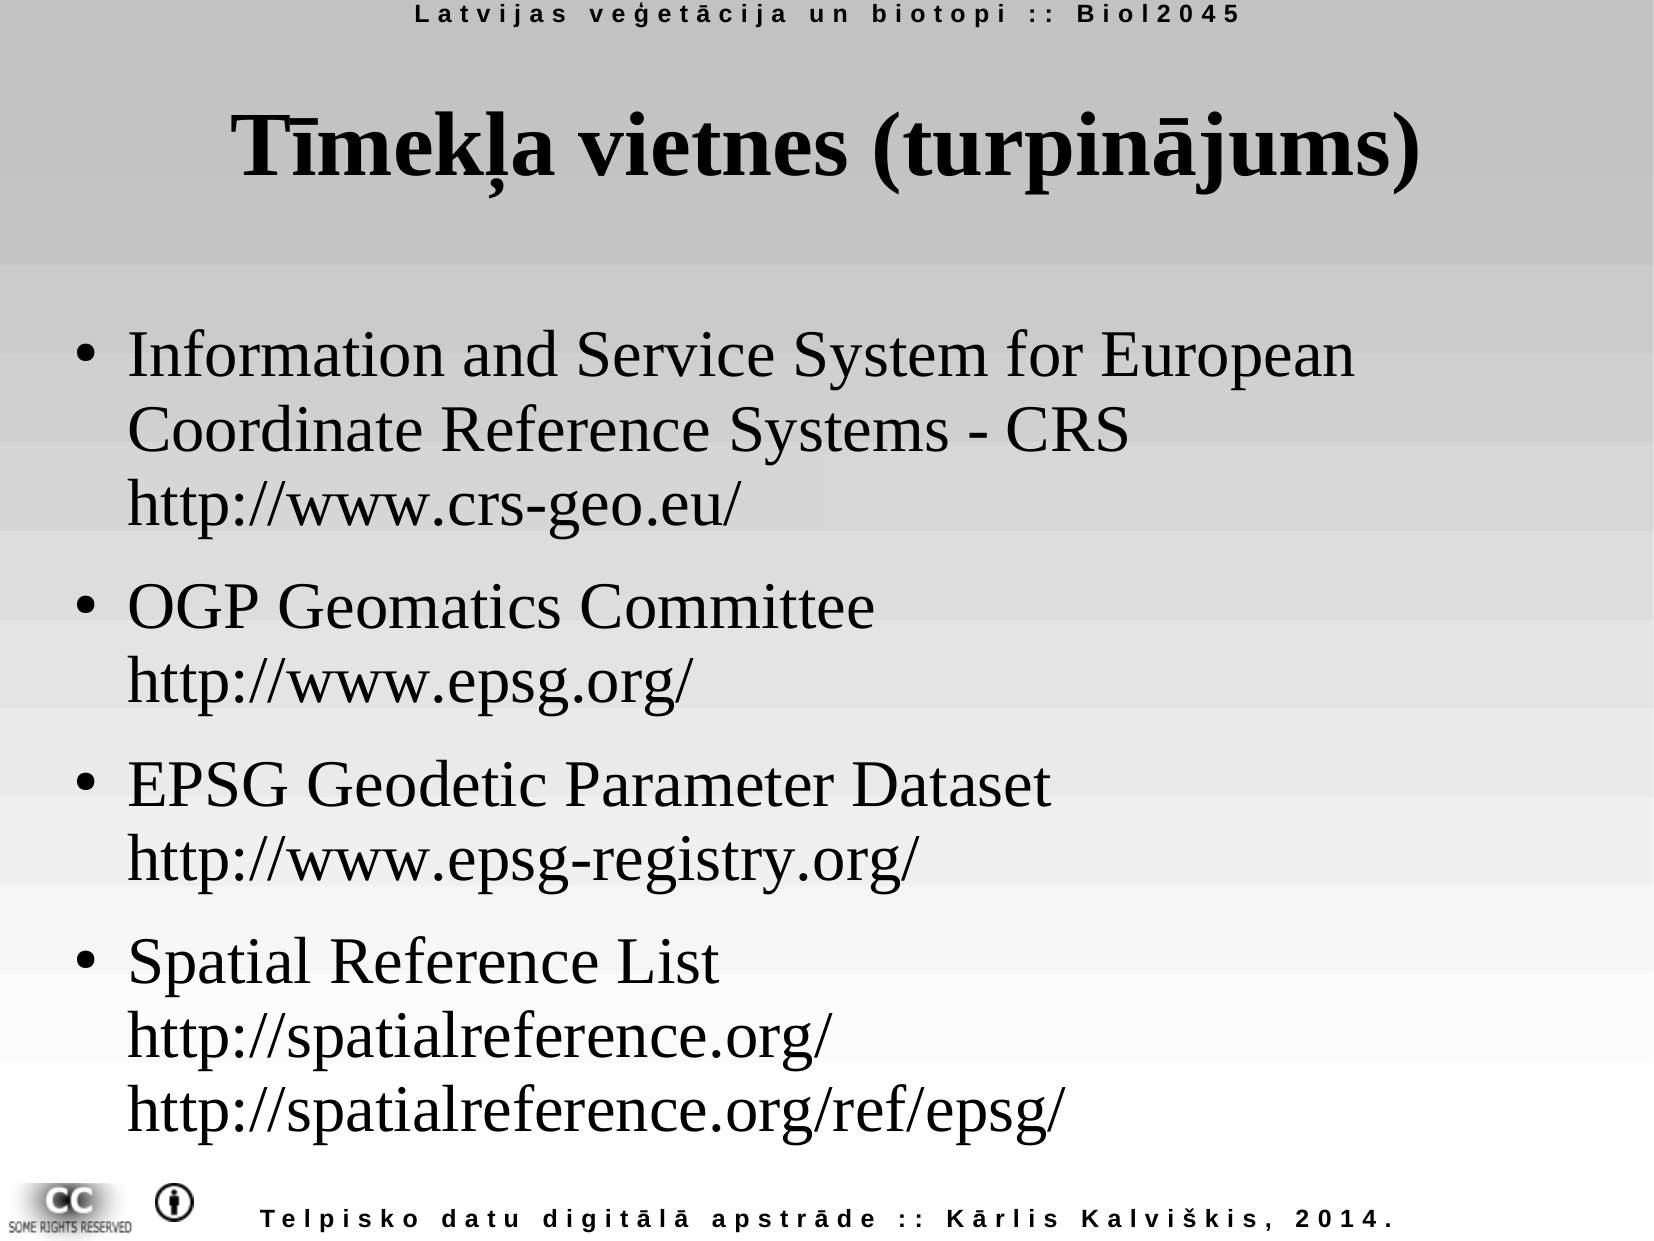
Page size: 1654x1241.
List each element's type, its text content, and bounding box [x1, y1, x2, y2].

list Information and Service System for European Coordinate Reference Systems - CRS http://www.crs-geo.eu/ OGP Geomatics Committee http://www.epsg.org/ EPSG Geodetic Parameter Dataset http://www.epsg-registry.org/ Spatial Reference List http://spatialreference.org/ http://spatialreference.org/ref/epsg/ [56, 317, 1600, 1175]
picture [0, 287, 1654, 1241]
title Tīmekļa vietnes (turpinājums) [0, 1, 1654, 287]
